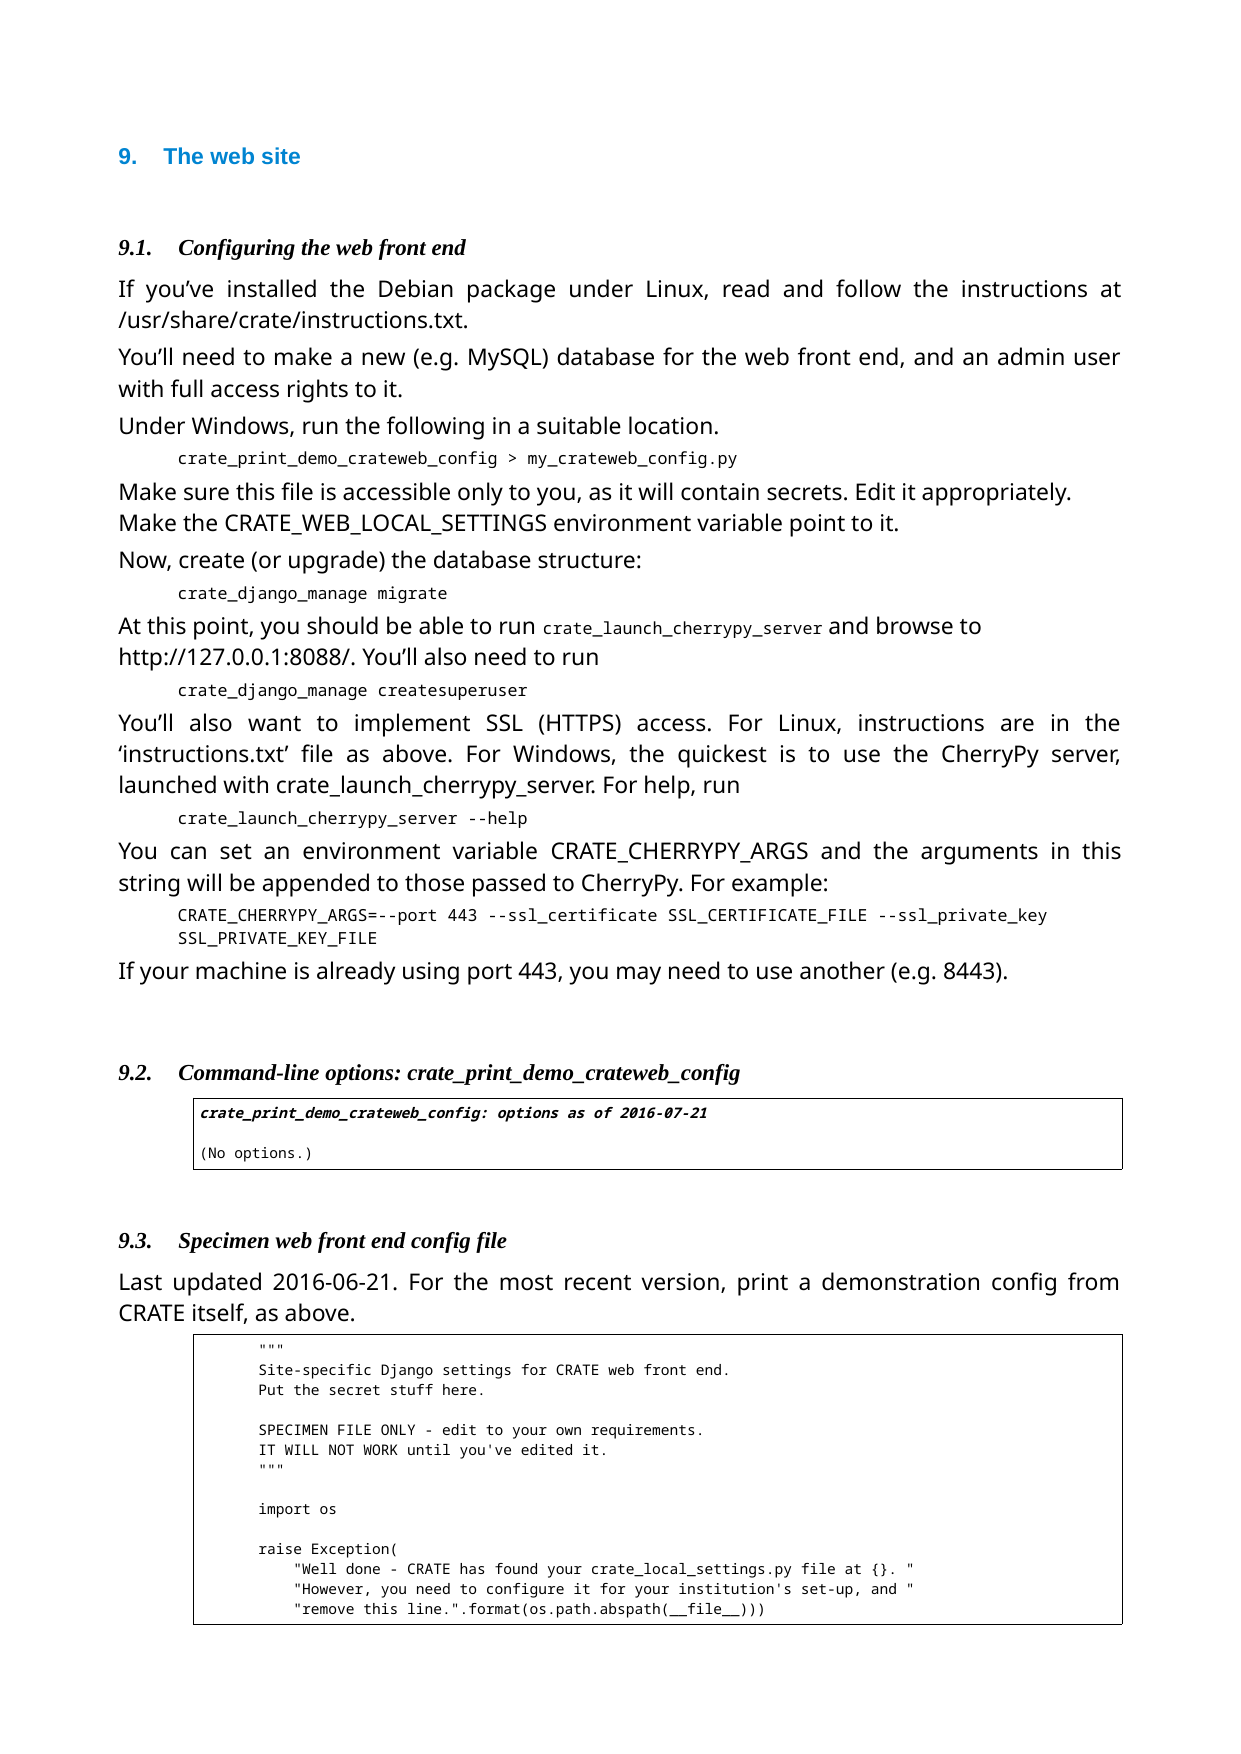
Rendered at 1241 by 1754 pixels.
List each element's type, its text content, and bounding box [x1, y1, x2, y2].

table_header crate_print_demo_crateweb_config: options as of 2016-07-21 (No options.) [194, 1099, 1122, 1169]
text You’ll need to make a new (e.g. MySQL) database for the web front end, and an admin user with full access rights to it. [118, 341, 1122, 404]
text If you’ve installed the Debian package under Linux, read and follow the instructions at /usr/share/crate/instructions.txt. [118, 273, 1122, 335]
subtitle Command-line options: crate_print_demo_crateweb_config [118, 1058, 1122, 1085]
text You’ll also want to implement SSL (HTTPS) access. For Linux, instructions are in the ‘instructions.txt’ file as above. For Windows, the quickest is to use the CherryPy server, launched with crate_launch_cherrypy_server. For help, run [118, 707, 1122, 801]
text crate_django_manage createsuperuser [177, 678, 1122, 701]
text Now, create (or upgrade) the database structure: [118, 544, 1122, 575]
text At this point, you should be able to run crate_launch_cherrypy_server and browse to http://127.0.0.1:8088/. You’ll also need to run [118, 610, 1122, 672]
subtitle Specimen web front end config file [118, 1227, 1122, 1253]
table_header """ Site-specific Django settings for CRATE web front end. Put the secret stuff here. SPECIMEN FILE ONLY - edit to your own requirements. IT WILL NOT WORK until you've edited it. """ import os raise Exception( "Well done - CRATE has found your crate_local_settings.py file at {}. " "However, you need to configure it for your institution's set-up, and " "remove this line.".format(os.path.abspath(__file__))) [194, 1335, 1122, 1624]
text You can set an environment variable CRATE_CHERRYPY_ARGS and the arguments in this string will be appended to those passed to CherryPy. For example: [118, 835, 1122, 898]
text Make sure this file is accessible only to you, as it will contain secrets. Edit it appropriately. Make the CRATE_WEB_LOCAL_SETTINGS environment variable point to it. [118, 476, 1122, 538]
text crate_django_manage migrate [177, 581, 1122, 604]
text CRATE_CHERRYPY_ARGS=--port 443 --ssl_certificate SSL_CERTIFICATE_FILE --ssl_private_key SSL_PRIVATE_KEY_FILE [177, 904, 1122, 949]
text Under Windows, run the following in a suitable location. [118, 410, 1122, 441]
text crate_launch_cherrypy_server --help [177, 807, 1122, 829]
subtitle Configuring the web front end [118, 234, 1122, 260]
text crate_print_demo_crateweb_config > my_crateweb_config.py [177, 447, 1122, 470]
subtitle The web site [118, 143, 1122, 169]
text Last updated 2016-06-21. For the most recent version, print a demonstration config from CRATE itself, as above. [118, 1266, 1122, 1328]
text If your machine is already using port 443, you may need to use another (e.g. 8443). [118, 955, 1122, 986]
